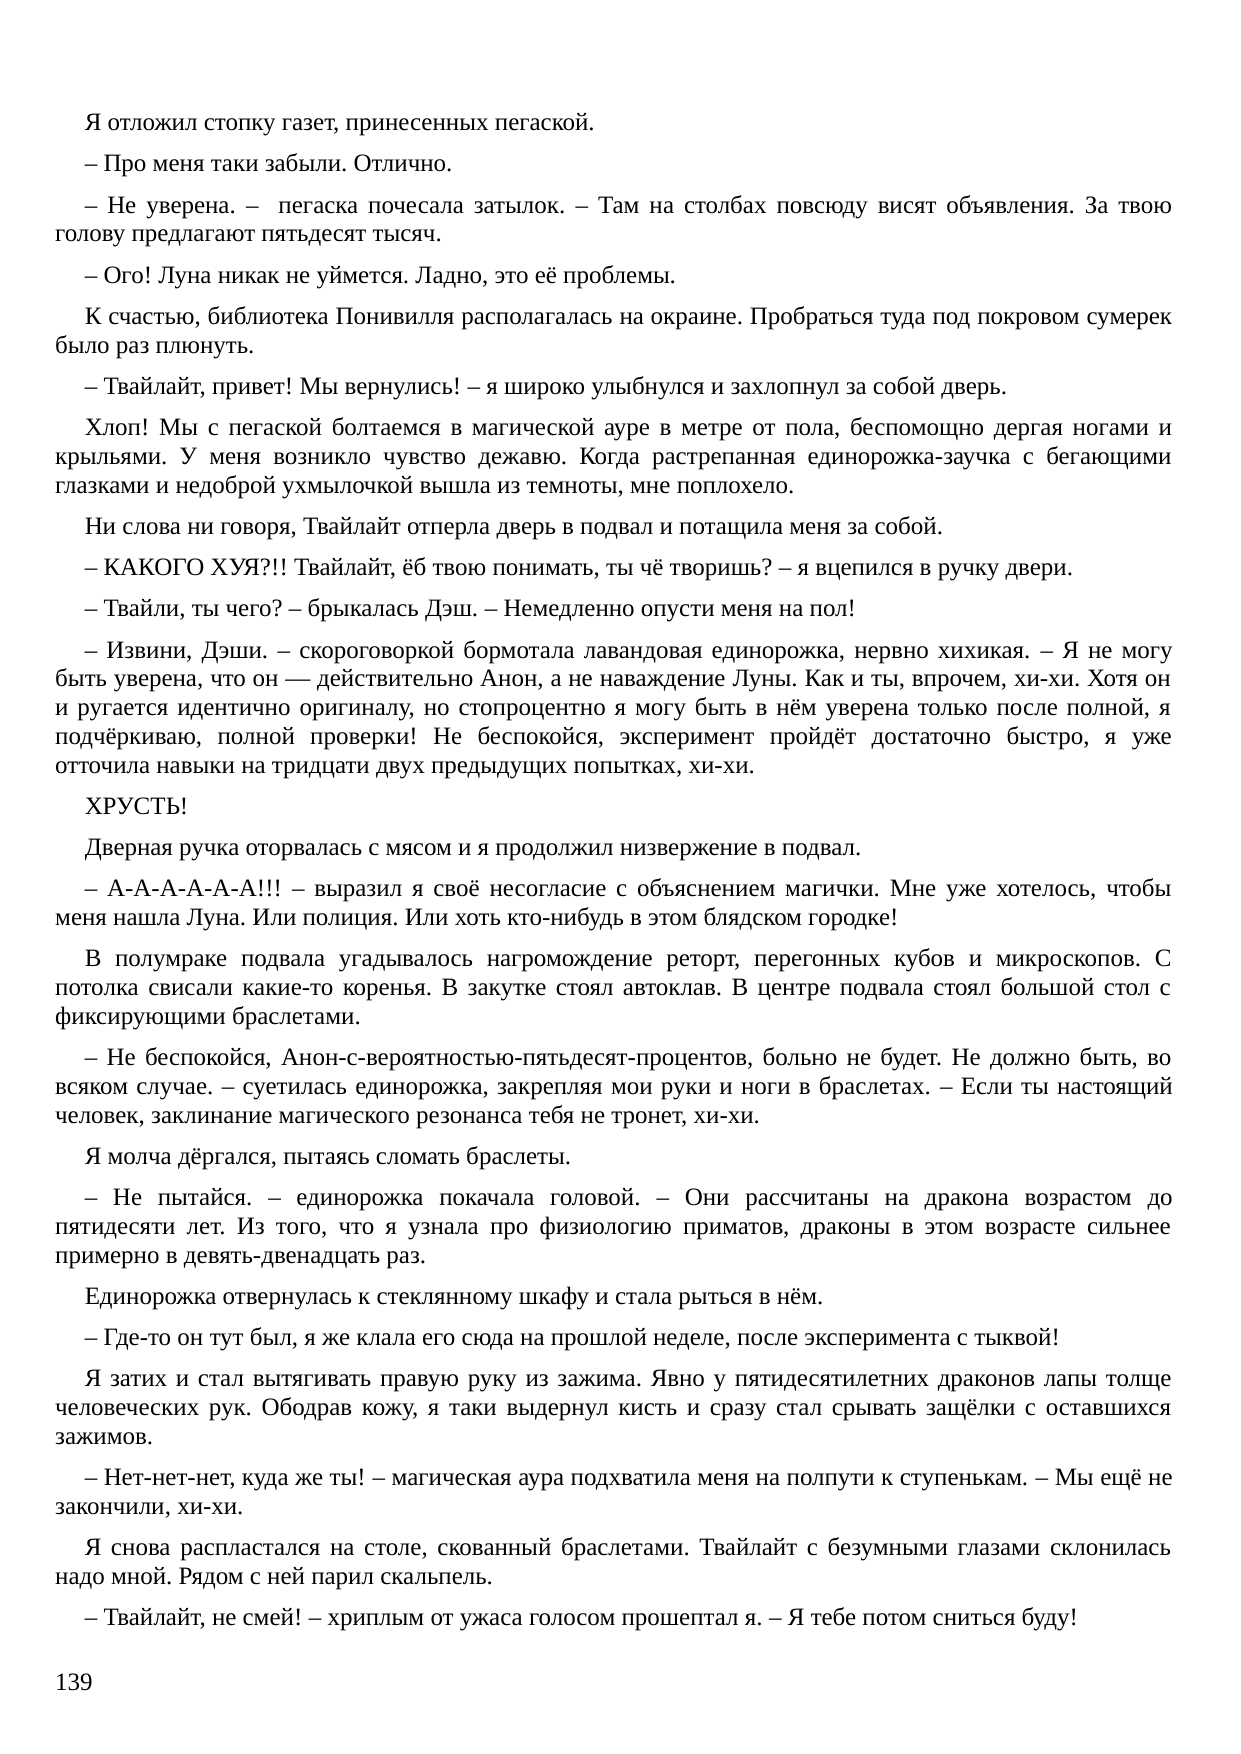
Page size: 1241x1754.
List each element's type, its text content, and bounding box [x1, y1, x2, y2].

text – Не беспокойся, Анон-с-вероятностью-пятьдесят-процентов, больно не будет. Не должно быть, во всяком случае. – суетилась единорожка, закрепляя мои руки и ноги в браслетах. – Если ты настоящий человек, заклинание магического резонанса тебя не тронет, хи-хи. [55, 1042, 1173, 1128]
text Я снова распластался на столе, скованный браслетами. Твайлайт с безумными глазами склонилась надо мной. Рядом с ней парил скальпель. [55, 1532, 1173, 1590]
text Ни слова ни говоря, Твайлайт отперла дверь в подвал и потащила меня за собой. [55, 511, 1173, 540]
text – Твайли, ты чего? – брыкалась Дэш. – Немедленно опусти меня на пол! [55, 593, 1173, 622]
text – Извини, Дэши. – скороговоркой бормотала лавандовая единорожка, нервно хихикая. – Я не могу быть уверена, что он — действительно Анон, а не наваждение Луны. Как и ты, впрочем, хи-хи. Хотя он и ругается идентично оригиналу, но стопроцентно я могу быть в нём уверена только после полной, я подчёркиваю, полной проверки! Не беспокойся, эксперимент пройдёт достаточно быстро, я уже отточила навыки на тридцати двух предыдущих попытках, хи-хи. [55, 635, 1173, 778]
text – КАКОГО ХУЯ?!! Твайлайт, ёб твою понимать, ты чё творишь? – я вцепился в ручку двери. [55, 552, 1173, 581]
text – Нет-нет-нет, куда же ты! – магическая аура подхватила меня на полпути к ступенькам. – Мы ещё не закончили, хи-хи. [55, 1462, 1173, 1520]
text – А-А-А-А-А-А!!! – выразил я своё несогласие с объяснением магички. Мне уже хотелось, чтобы меня нашла Луна. Или полиция. Или хоть кто-нибудь в этом блядском городке! [55, 873, 1173, 931]
text – Твайлайт, привет! Мы вернулись! – я широко улыбнулся и захлопнул за собой дверь. [55, 371, 1173, 400]
text Дверная ручка оторвалась с мясом и я продолжил низвержение в подвал. [55, 832, 1173, 861]
text – Не уверена. – пегаска почесала затылок. – Там на столбах повсюду висят объявления. За твою голову предлагают пятьдесят тысяч. [55, 190, 1173, 247]
text Я отложил стопку газет, принесенных пегаской. [55, 107, 1173, 136]
text – Где-то он тут был, я же клала его сюда на прошлой неделе, после эксперимента с тыквой! [55, 1322, 1173, 1351]
text – Ого! Луна никак не уймется. Ладно, это её проблемы. [55, 260, 1173, 288]
text Я затих и стал вытягивать правую руку из зажима. Явно у пятидесятилетних драконов лапы толще человеческих рук. Ободрав кожу, я таки выдернул кисть и сразу стал срывать защёлки с оставшихся зажимов. [55, 1363, 1173, 1450]
text – Про меня таки забыли. Отлично. [55, 148, 1173, 177]
text К счастью, библиотека Понивилля располагалась на окраине. Пробраться туда под покровом сумерек было раз плюнуть. [55, 301, 1173, 358]
text Я молча дёргался, пытаясь сломать браслеты. [55, 1141, 1173, 1170]
text – Твайлайт, не смей! – хриплым от ужаса голосом прошептал я. – Я тебе потом сниться буду! [55, 1602, 1173, 1631]
text Единорожка отвернулась к стеклянному шкафу и стала рыться в нём. [55, 1281, 1173, 1310]
text – Не пытайся. – единорожка покачала головой. – Они рассчитаны на дракона возрастом до пятидесяти лет. Из того, что я узнала про физиологию приматов, драконы в этом возрасте сильнее примерно в девять-двенадцать раз. [55, 1182, 1173, 1268]
text Хлоп! Мы с пегаской болтаемся в магической ауре в метре от пола, беспомощно дергая ногами и крыльями. У меня возникло чувство дежавю. Когда растрепанная единорожка-заучка с бегающими глазками и недоброй ухмылочкой вышла из темноты, мне поплохело. [55, 412, 1173, 498]
text ХРУСТЬ! [55, 791, 1173, 820]
text В полумраке подвала угадывалось нагромождение реторт, перегонных кубов и микроскопов. С потолка свисали какие-то коренья. В закутке стоял автоклав. В центре подвала стоял большой стол с фиксирующими браслетами. [55, 943, 1173, 1030]
